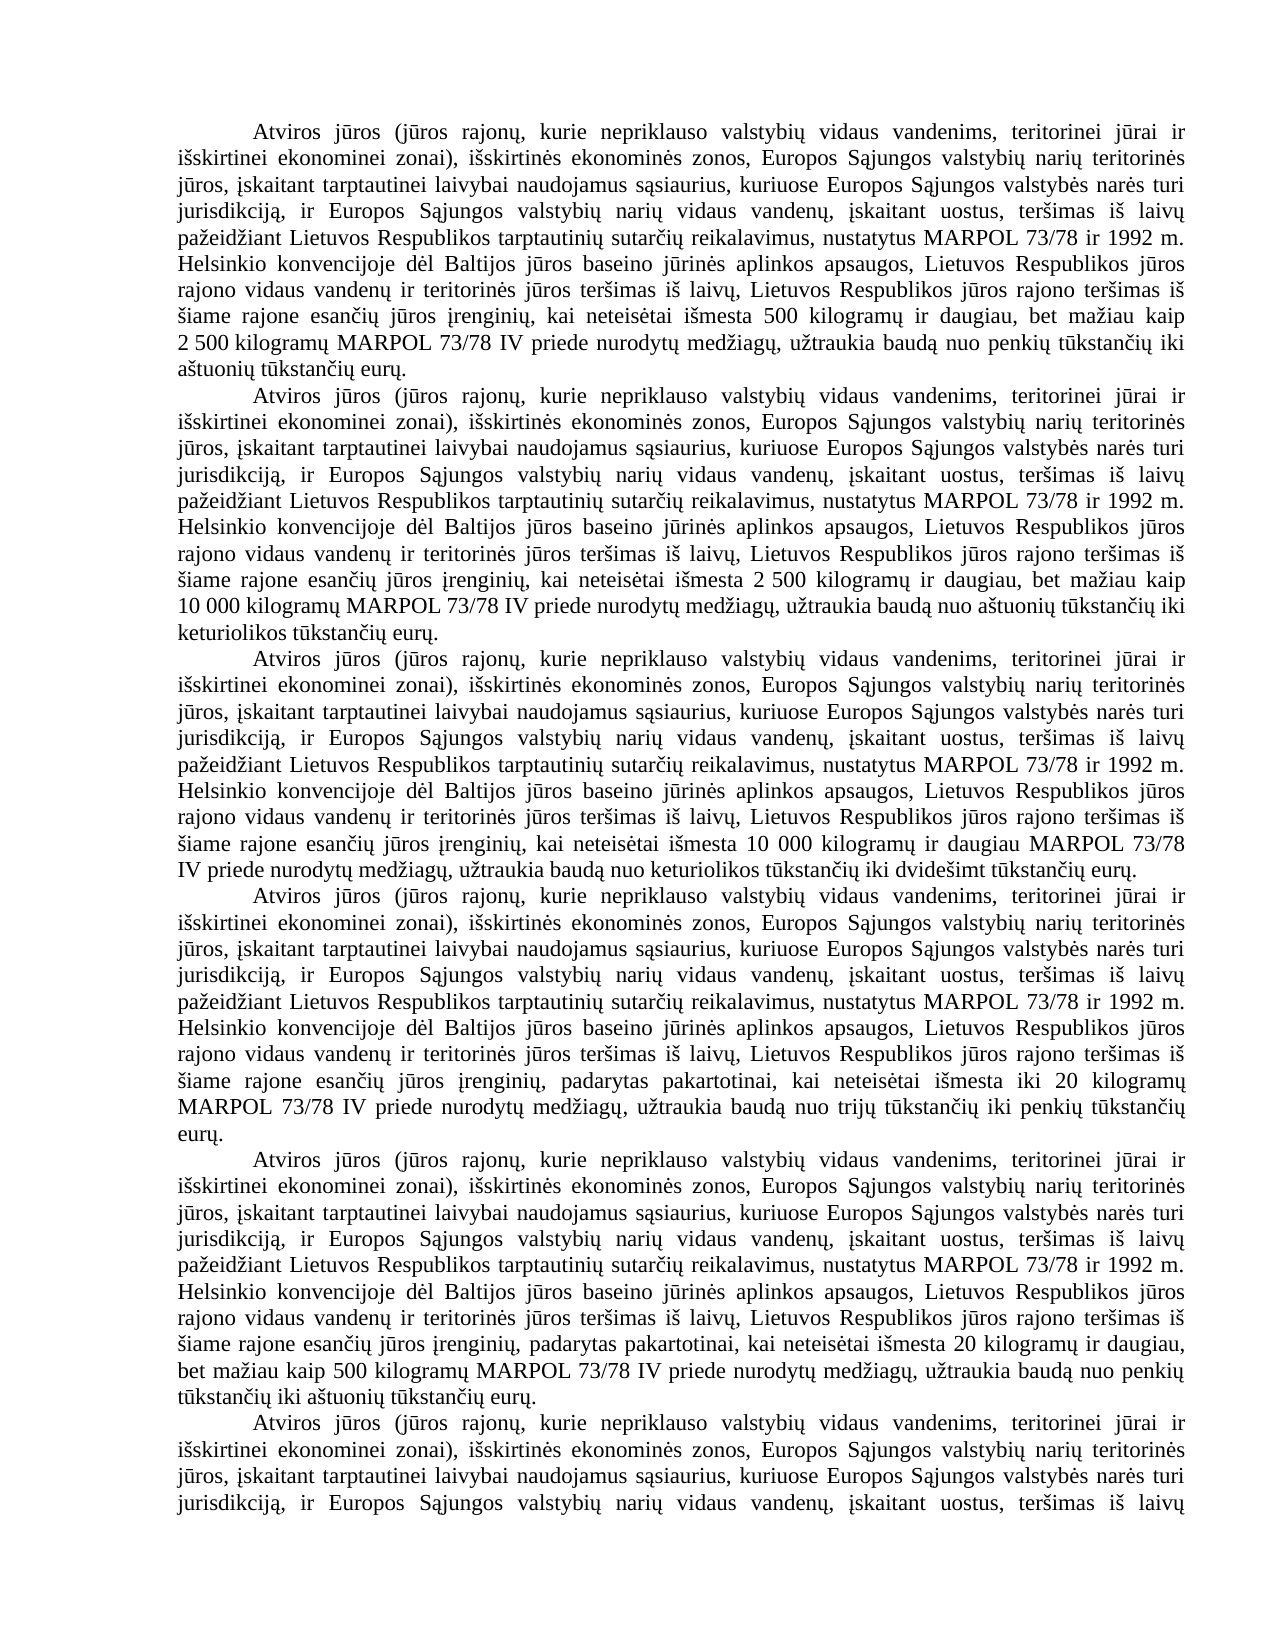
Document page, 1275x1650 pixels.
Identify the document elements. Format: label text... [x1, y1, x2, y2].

text Atviros jūros (jūros rajonų, kurie nepriklauso valstybių vidaus vandenims, teritorinei jūrai ir išskirtinei ekonominei zonai), išskirtinės ekonominės zonos, Europos Sąjungos valstybių narių teritorinės jūros, įskaitant tarptautinei laivybai naudojamus sąsiaurius, kuriuose Europos Sąjungos valstybės narės turi jurisdikciją, ir Europos Sąjungos valstybių narių vidaus vandenų, įskaitant uostus, teršimas iš laivų pažeidžiant Lietuvos Respublikos tarptautinių sutarčių reikalavimus, nustatytus MARPOL 73/78 ir 1992 m. Helsinkio konvencijoje dėl Baltijos jūros baseino jūrinės aplinkos apsaugos, Lietuvos Respublikos jūros rajono vidaus vandenų ir teritorinės jūros teršimas iš laivų, Lietuvos Respublikos jūros rajono teršimas iš šiame rajone esančių jūros įrenginių, kai neteisėtai išmesta 2 500 kilogramų ir daugiau, bet mažiau kaip 10 000 kilogramų MARPOL 73/78 IV priede nurodytų medžiagų, užtraukia baudą nuo aštuonių tūkstančių iki keturiolikos tūkstančių eurų. [177, 382, 1186, 645]
text Atviros jūros (jūros rajonų, kurie nepriklauso valstybių vidaus vandenims, teritorinei jūrai ir išskirtinei ekonominei zonai), išskirtinės ekonominės zonos, Europos Sąjungos valstybių narių teritorinės jūros, įskaitant tarptautinei laivybai naudojamus sąsiaurius, kuriuose Europos Sąjungos valstybės narės turi jurisdikciją, ir Europos Sąjungos valstybių narių vidaus vandenų, įskaitant uostus, teršimas iš laivų pažeidžiant Lietuvos Respublikos tarptautinių sutarčių reikalavimus, nustatytus MARPOL 73/78 ir 1992 m. Helsinkio konvencijoje dėl Baltijos jūros baseino jūrinės aplinkos apsaugos, Lietuvos Respublikos jūros rajono vidaus vandenų ir teritorinės jūros teršimas iš laivų, Lietuvos Respublikos jūros rajono teršimas iš šiame rajone esančių jūros įrenginių, kai neteisėtai išmesta 10 000 kilogramų ir daugiau MARPOL 73/78 IV priede nurodytų medžiagų, užtraukia baudą nuo keturiolikos tūkstančių iki dvidešimt tūkstančių eurų. [177, 645, 1186, 882]
text Atviros jūros (jūros rajonų, kurie nepriklauso valstybių vidaus vandenims, teritorinei jūrai ir išskirtinei ekonominei zonai), išskirtinės ekonominės zonos, Europos Sąjungos valstybių narių teritorinės jūros, įskaitant tarptautinei laivybai naudojamus sąsiaurius, kuriuose Europos Sąjungos valstybės narės turi jurisdikciją, ir Europos Sąjungos valstybių narių vidaus vandenų, įskaitant uostus, teršimas iš laivų [177, 1409, 1186, 1515]
text Atviros jūros (jūros rajonų, kurie nepriklauso valstybių vidaus vandenims, teritorinei jūrai ir išskirtinei ekonominei zonai), išskirtinės ekonominės zonos, Europos Sąjungos valstybių narių teritorinės jūros, įskaitant tarptautinei laivybai naudojamus sąsiaurius, kuriuose Europos Sąjungos valstybės narės turi jurisdikciją, ir Europos Sąjungos valstybių narių vidaus vandenų, įskaitant uostus, teršimas iš laivų pažeidžiant Lietuvos Respublikos tarptautinių sutarčių reikalavimus, nustatytus MARPOL 73/78 ir 1992 m. Helsinkio konvencijoje dėl Baltijos jūros baseino jūrinės aplinkos apsaugos, Lietuvos Respublikos jūros rajono vidaus vandenų ir teritorinės jūros teršimas iš laivų, Lietuvos Respublikos jūros rajono teršimas iš šiame rajone esančių jūros įrenginių, padarytas pakartotinai, kai neteisėtai išmesta iki 20 kilogramų MARPOL 73/78 IV priede nurodytų medžiagų, užtraukia baudą nuo trijų tūkstančių iki penkių tūkstančių eurų. [177, 882, 1186, 1146]
text Atviros jūros (jūros rajonų, kurie nepriklauso valstybių vidaus vandenims, teritorinei jūrai ir išskirtinei ekonominei zonai), išskirtinės ekonominės zonos, Europos Sąjungos valstybių narių teritorinės jūros, įskaitant tarptautinei laivybai naudojamus sąsiaurius, kuriuose Europos Sąjungos valstybės narės turi jurisdikciją, ir Europos Sąjungos valstybių narių vidaus vandenų, įskaitant uostus, teršimas iš laivų pažeidžiant Lietuvos Respublikos tarptautinių sutarčių reikalavimus, nustatytus MARPOL 73/78 ir 1992 m. Helsinkio konvencijoje dėl Baltijos jūros baseino jūrinės aplinkos apsaugos, Lietuvos Respublikos jūros rajono vidaus vandenų ir teritorinės jūros teršimas iš laivų, Lietuvos Respublikos jūros rajono teršimas iš šiame rajone esančių jūros įrenginių, padarytas pakartotinai, kai neteisėtai išmesta 20 kilogramų ir daugiau, bet mažiau kaip 500 kilogramų MARPOL 73/78 IV priede nurodytų medžiagų, užtraukia baudą nuo penkių tūkstančių iki aštuonių tūkstančių eurų. [177, 1146, 1186, 1409]
text Atviros jūros (jūros rajonų, kurie nepriklauso valstybių vidaus vandenims, teritorinei jūrai ir išskirtinei ekonominei zonai), išskirtinės ekonominės zonos, Europos Sąjungos valstybių narių teritorinės jūros, įskaitant tarptautinei laivybai naudojamus sąsiaurius, kuriuose Europos Sąjungos valstybės narės turi jurisdikciją, ir Europos Sąjungos valstybių narių vidaus vandenų, įskaitant uostus, teršimas iš laivų pažeidžiant Lietuvos Respublikos tarptautinių sutarčių reikalavimus, nustatytus MARPOL 73/78 ir 1992 m. Helsinkio konvencijoje dėl Baltijos jūros baseino jūrinės aplinkos apsaugos, Lietuvos Respublikos jūros rajono vidaus vandenų ir teritorinės jūros teršimas iš laivų, Lietuvos Respublikos jūros rajono teršimas iš šiame rajone esančių jūros įrenginių, kai neteisėtai išmesta 500 kilogramų ir daugiau, bet mažiau kaip 2 500 kilogramų MARPOL 73/78 IV priede nurodytų medžiagų, užtraukia baudą nuo penkių tūkstančių iki aštuonių tūkstančių eurų. [177, 118, 1186, 382]
